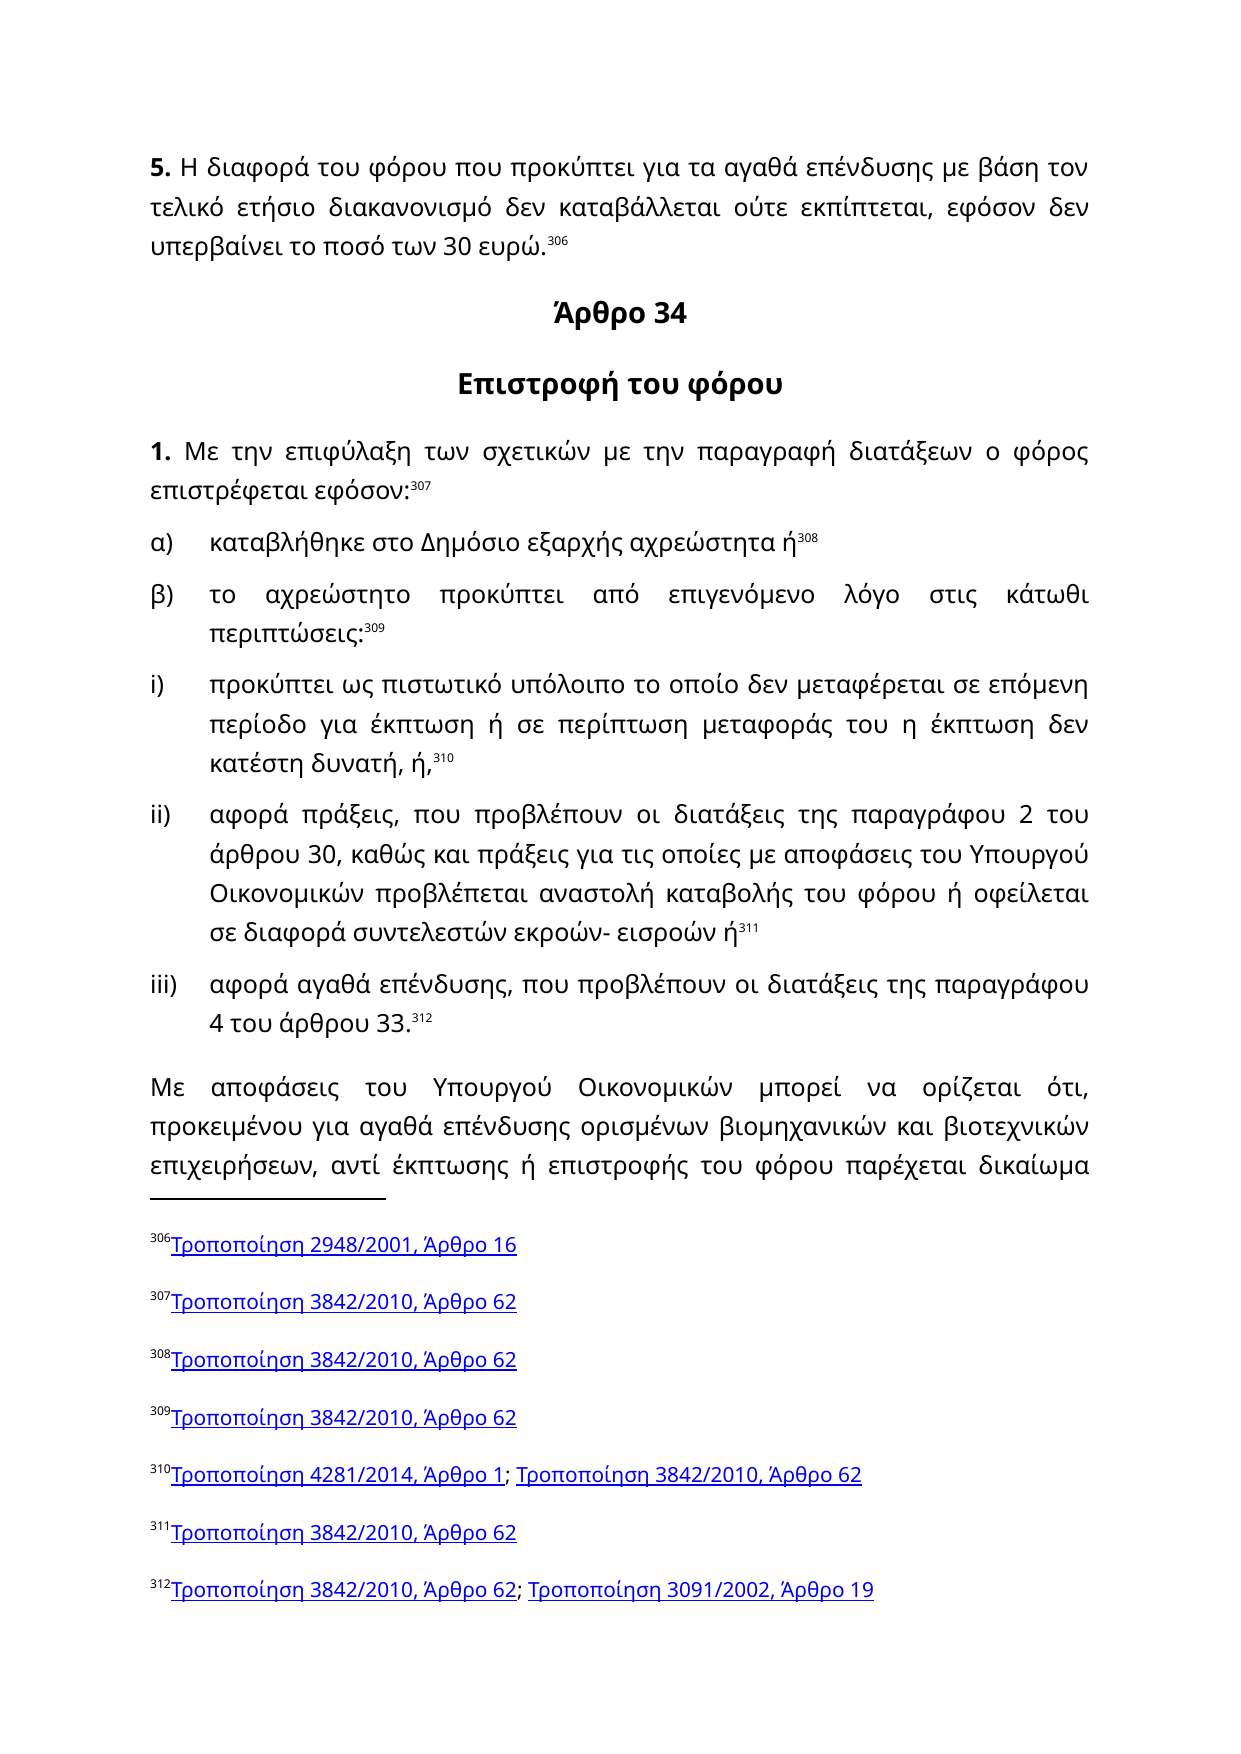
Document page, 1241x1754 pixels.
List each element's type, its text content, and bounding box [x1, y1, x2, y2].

subtitle Επιστροφή του φόρου [150, 363, 1090, 403]
list ii) αφορά πράξεις, που προβλέπουν οι διατάξεις της παραγράφου 2 του άρθρου 30, καθώς και πράξεις για τις οποίες με αποφάσεις του Υπουργού Οικονομικών προβλέπεται αναστολή καταβολής του φόρου ή οφείλεται σε διαφορά συντελεστών εκροών- εισροών ή [150, 797, 1090, 949]
list α) καταβλήθηκε στο Δημόσιο εξαρχής αχρεώστητα ή [150, 524, 1090, 559]
text Τροποποίηση 3842/2010, Άρθρο 62 [150, 1345, 1090, 1373]
list iii) αφορά αγαθά επένδυσης, που προβλέπουν οι διατάξεις της παραγράφου 4 του άρθρου 33. [150, 966, 1090, 1039]
subtitle Άρθρο 34 [150, 292, 1090, 332]
text Τροποποίηση 3842/2010, Άρθρο 62; Τροποποίηση 3091/2002, Άρθρο 19 [150, 1576, 1090, 1604]
text Τροποποίηση 3842/2010, Άρθρο 62 [150, 1403, 1090, 1431]
text 5. Η διαφορά του φόρου που προκύπτει για τα αγαθά επένδυσης με βάση τον τελικό ετήσιο διακανονισμό δεν καταβάλλεται ούτε εκπίπτεται, εφόσον δεν υπερβαίνει το ποσό των 30 ευρώ. [150, 150, 1090, 262]
list i) προκύπτει ως πιστωτικό υπόλοιπο το οποίο δεν μεταφέρεται σε επόμενη περίοδο για έκπτωση ή σε περίπτωση μεταφοράς του η έκπτωση δεν κατέστη δυνατή, ή, [150, 667, 1090, 779]
text Τροποποίηση 4281/2014, Άρθρο 1; Τροποποίηση 3842/2010, Άρθρο 62 [150, 1460, 1090, 1489]
list β) το αχρεώστητο προκύπτει από επιγενόμενο λόγο στις κάτωθι περιπτώσεις: [150, 576, 1090, 649]
text 1. Με την επιφύλαξη των σχετικών με την παραγραφή διατάξεων ο φόρος επιστρέφεται εφόσον: [150, 434, 1090, 507]
text Με αποφάσεις του Υπουργού Οικονομικών μπορεί να ορίζεται ότι, προκειμένου για αγαθά επένδυσης ορισμένων βιομηχανικών και βιοτεχνικών επιχειρήσεων, αντί έκπτωσης ή επιστροφής του φόρου παρέχεται δικαίωμα [150, 1069, 1090, 1182]
text Τροποποίηση 3842/2010, Άρθρο 62 [150, 1287, 1090, 1316]
text Τροποποίηση 3842/2010, Άρθρο 62 [150, 1518, 1090, 1546]
text Τροποποίηση 2948/2001, Άρθρο 16 [150, 1230, 1090, 1258]
